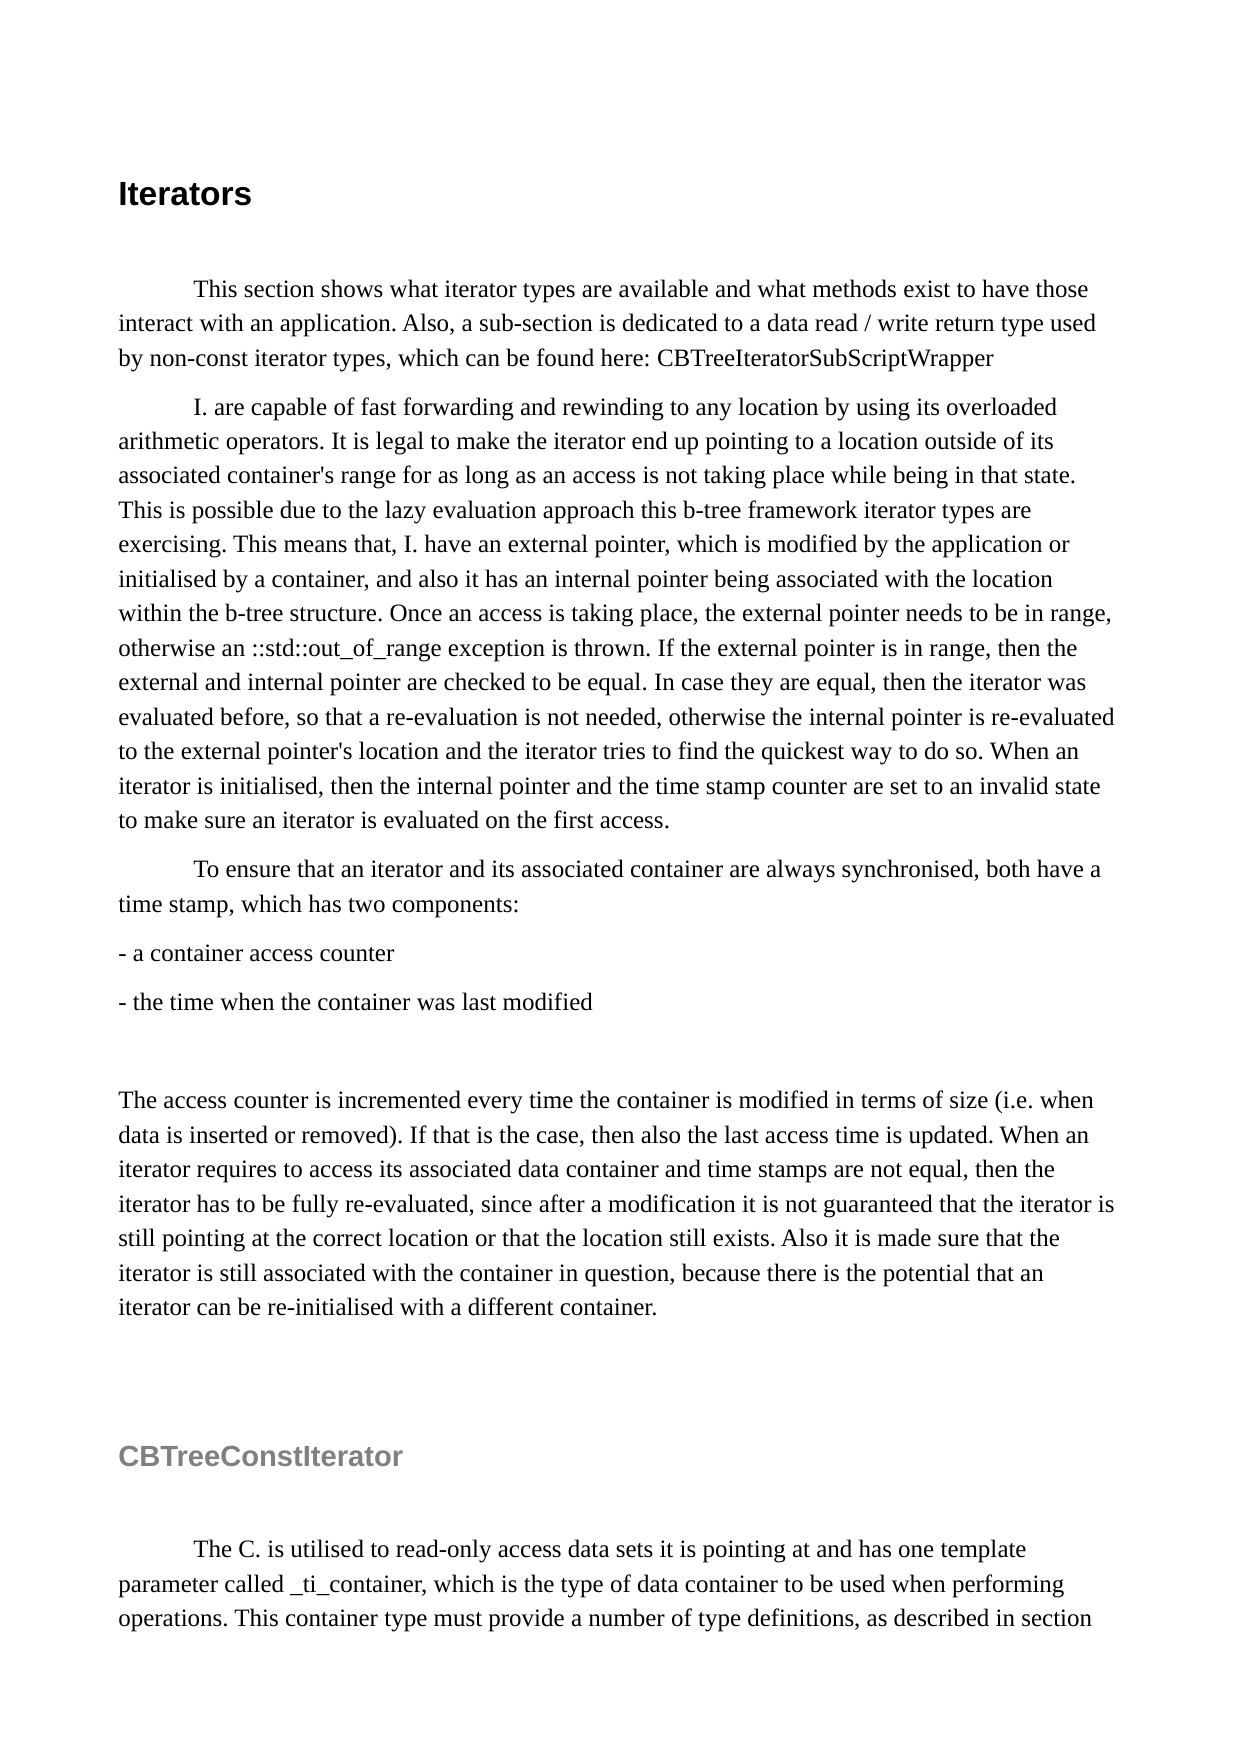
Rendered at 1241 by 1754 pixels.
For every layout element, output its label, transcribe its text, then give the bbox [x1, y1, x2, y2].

subtitle CBTreeConstIterator [118, 1439, 1122, 1473]
text To ensure that an iterator and its associated container are always synchronised, both have a time stamp, which has two components: [118, 854, 1122, 918]
text The access counter is incremented every time the container is modified in terms of size (i.e. when data is inserted or removed). If that is the case, then also the last access time is updated. When an iterator requires to access its associated data container and time stamps are not equal, then the iterator has to be fully re-evaluated, since after a modification it is not guaranteed that the iterator is still pointing at the correct location or that the location still exists. Also it is made sure that the iterator is still associated with the container in question, because there is the potential that an iterator can be re-initialised with a different container. [118, 1085, 1122, 1321]
text The C. is utilised to read-only access data sets it is pointing at and has one template parameter called _ti_container, which is the type of data container to be used when performing operations. This container type must provide a number of type definitions, as described in section [118, 1534, 1122, 1632]
text - the time when the container was last modified [118, 987, 1122, 1016]
subtitle Iterators [118, 173, 1122, 212]
text I. are capable of fast forwarding and rewinding to any location by using its overloaded arithmetic operators. It is legal to make the iterator end up pointing to a location outside of its associated container's range for as long as an access is not taking place while being in that state. This is possible due to the lazy evaluation approach this b-tree framework iterator types are exercising. This means that, I. have an external pointer, which is modified by the application or initialised by a container, and also it has an internal pointer being associated with the location within the b-tree structure. Once an access is taking place, the external pointer needs to be in range, otherwise an ::std::out_of_range exception is thrown. If the external pointer is in range, then the external and internal pointer are checked to be equal. In case they are equal, then the iterator was evaluated before, so that a re-evaluation is not needed, otherwise the internal pointer is re-evaluated to the external pointer's location and the iterator tries to find the quickest way to do so. When an iterator is initialised, then the internal pointer and the time stamp counter are set to an invalid state to make sure an iterator is evaluated on the first access. [118, 392, 1122, 834]
text - a container access counter [118, 938, 1122, 967]
text This section shows what iterator types are available and what methods exist to have those interact with an application. Also, a sub-section is dedicated to a data read / write return type used by non-const iterator types, which can be found here: CBTreeIteratorSubScriptWrapper [118, 274, 1122, 371]
